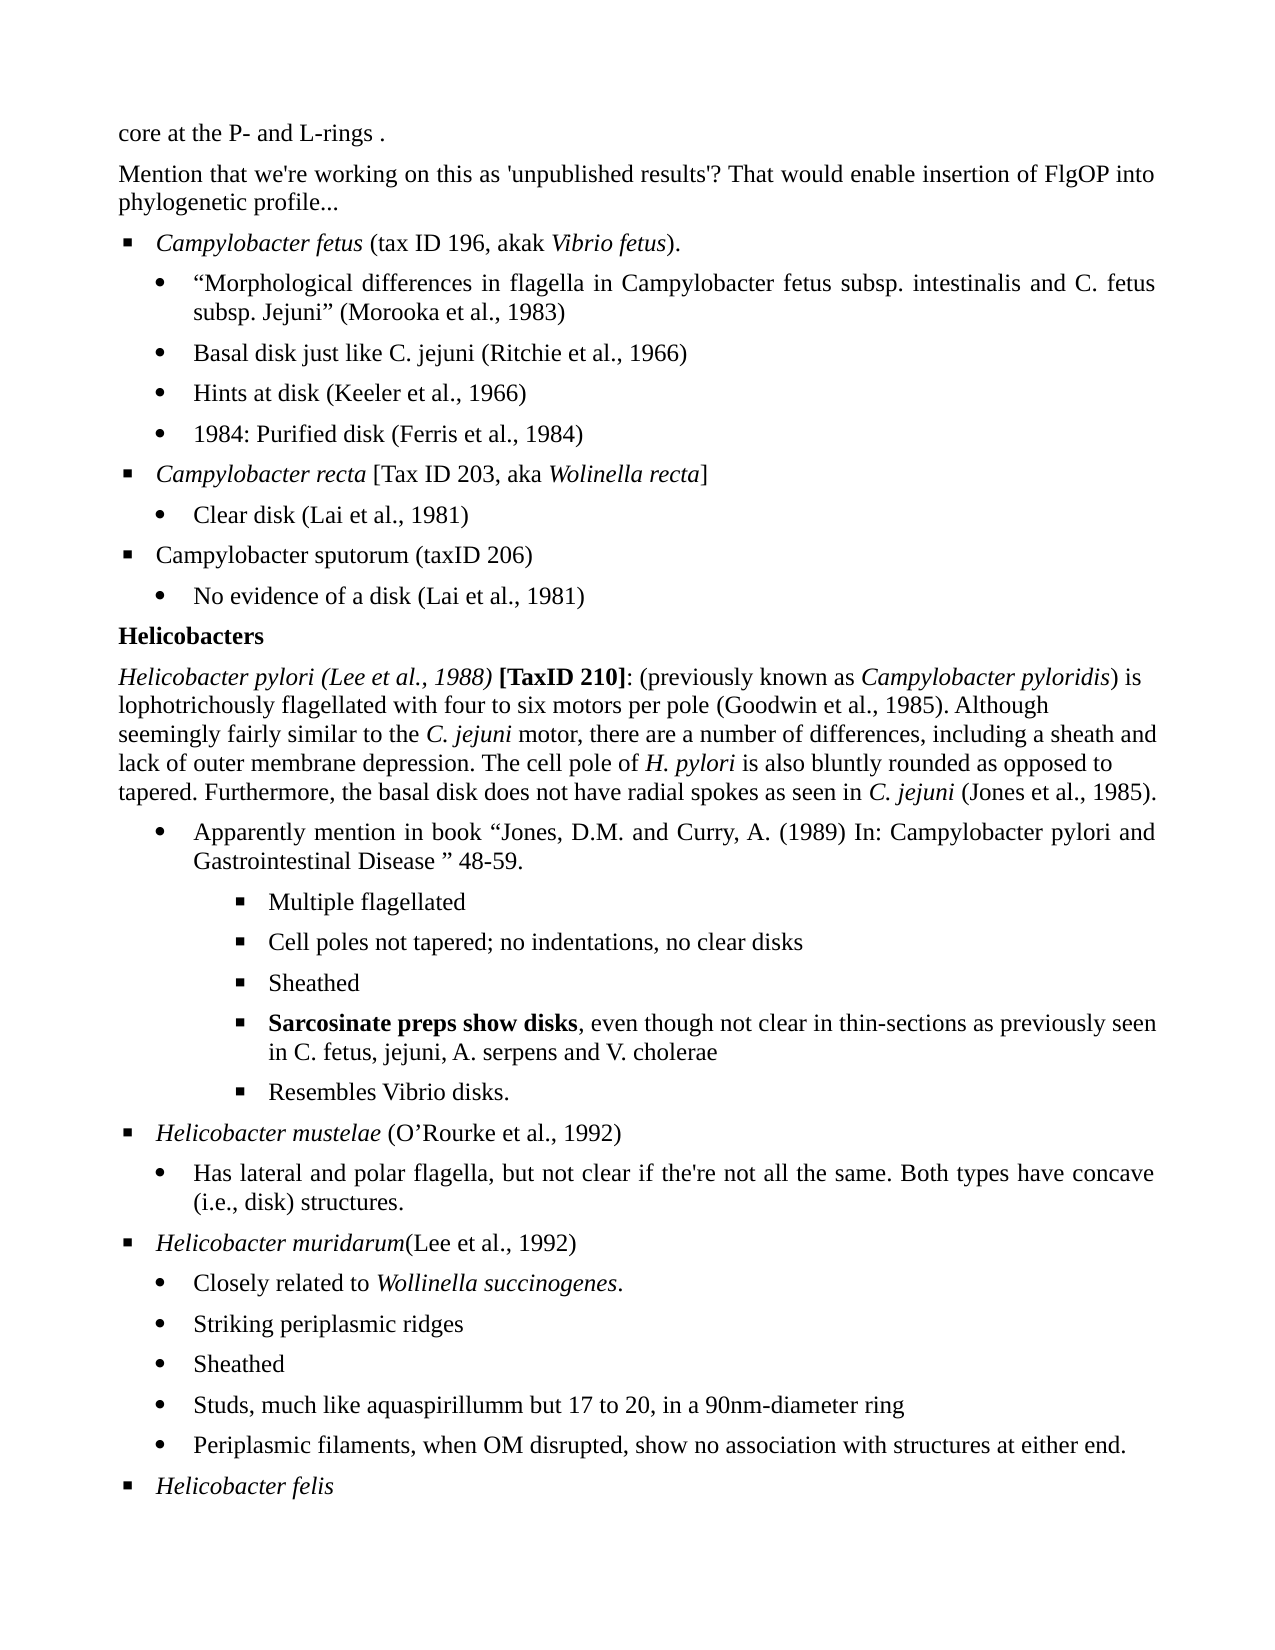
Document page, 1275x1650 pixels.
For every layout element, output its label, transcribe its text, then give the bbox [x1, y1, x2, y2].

list Sheathed [156, 1349, 1157, 1378]
list Periplasmic filaments, when OM disrupted, show no association with structures at either end. [156, 1430, 1157, 1459]
list Campylobacter recta [Tax ID 203, aka Wolinella recta] [118, 459, 1157, 488]
list Sheathed [231, 968, 1157, 996]
list Resembles Vibrio disks. [231, 1077, 1157, 1106]
list Basal disk just like C. jejuni (Ritchie et al., 1966) [156, 338, 1157, 366]
list Apparently mention in book “Jones, D.M. and Curry, A. (1989) In: Campylobacter pylori and Gastrointestinal Disease ” 48-59. [156, 817, 1157, 875]
list “Morphological differences in flagella in Campylobacter fetus subsp. intestinalis and C. fetus subsp. Jejuni” (Morooka et al., 1983) [156, 268, 1157, 326]
list No evidence of a disk (Lai et al., 1981) [156, 581, 1157, 609]
text Helicobacters [118, 621, 1157, 650]
list Studs, much like aquaspirillumm but 17 to 20, in a 90nm-diameter ring [156, 1390, 1157, 1419]
list Closely related to Wollinella succinogenes. [156, 1268, 1157, 1297]
list 1984: Purified disk (Ferris et al., 1984) [156, 419, 1157, 447]
list Clear disk (Lai et al., 1981) [156, 500, 1157, 528]
list Sarcosinate preps show disks, even though not clear in thin-sections as previously seen in C. fetus, jejuni, A. serpens and V. cholerae [231, 1008, 1157, 1066]
list Hints at disk (Keeler et al., 1966) [156, 378, 1157, 407]
list Campylobacter sputorum (taxID 206) [118, 540, 1157, 569]
list Helicobacter muridarum(Lee et al., 1992) [118, 1228, 1157, 1257]
list Campylobacter fetus (tax ID 196, akak Vibrio fetus). [118, 228, 1157, 257]
list Has lateral and polar flagella, but not clear if the're not all the same. Both types have concave (i.e., disk) structures. [156, 1158, 1157, 1216]
list Helicobacter felis [118, 1471, 1157, 1500]
list Helicobacter mustelae (O’Rourke et al., 1992) [118, 1118, 1157, 1147]
text Mention that we're working on this as 'unpublished results'? That would enable insertion of FlgOP into phylogenetic profile... [118, 159, 1157, 216]
list Striking periplasmic ridges [156, 1309, 1157, 1338]
text core at the P- and L-rings . [118, 118, 1157, 147]
list Multiple flagellated [231, 887, 1157, 915]
list Cell poles not tapered; no indentations, no clear disks [231, 927, 1157, 956]
text Helicobacter pylori (Lee et al., 1988) [TaxID 210]: (previously known as Campylobacter pyloridis) is lophotrichously flagellated with four to six motors per pole (Goodwin et al., 1985). Although seemingly fairly similar to the C. jejuni motor, there are a number of differences, including a sheath and lack of outer membrane depression. The cell pole of H. pylori is also bluntly rounded as opposed to tapered. Furthermore, the basal disk does not have radial spokes as seen in C. jejuni (Jones et al., 1985). [118, 662, 1157, 806]
